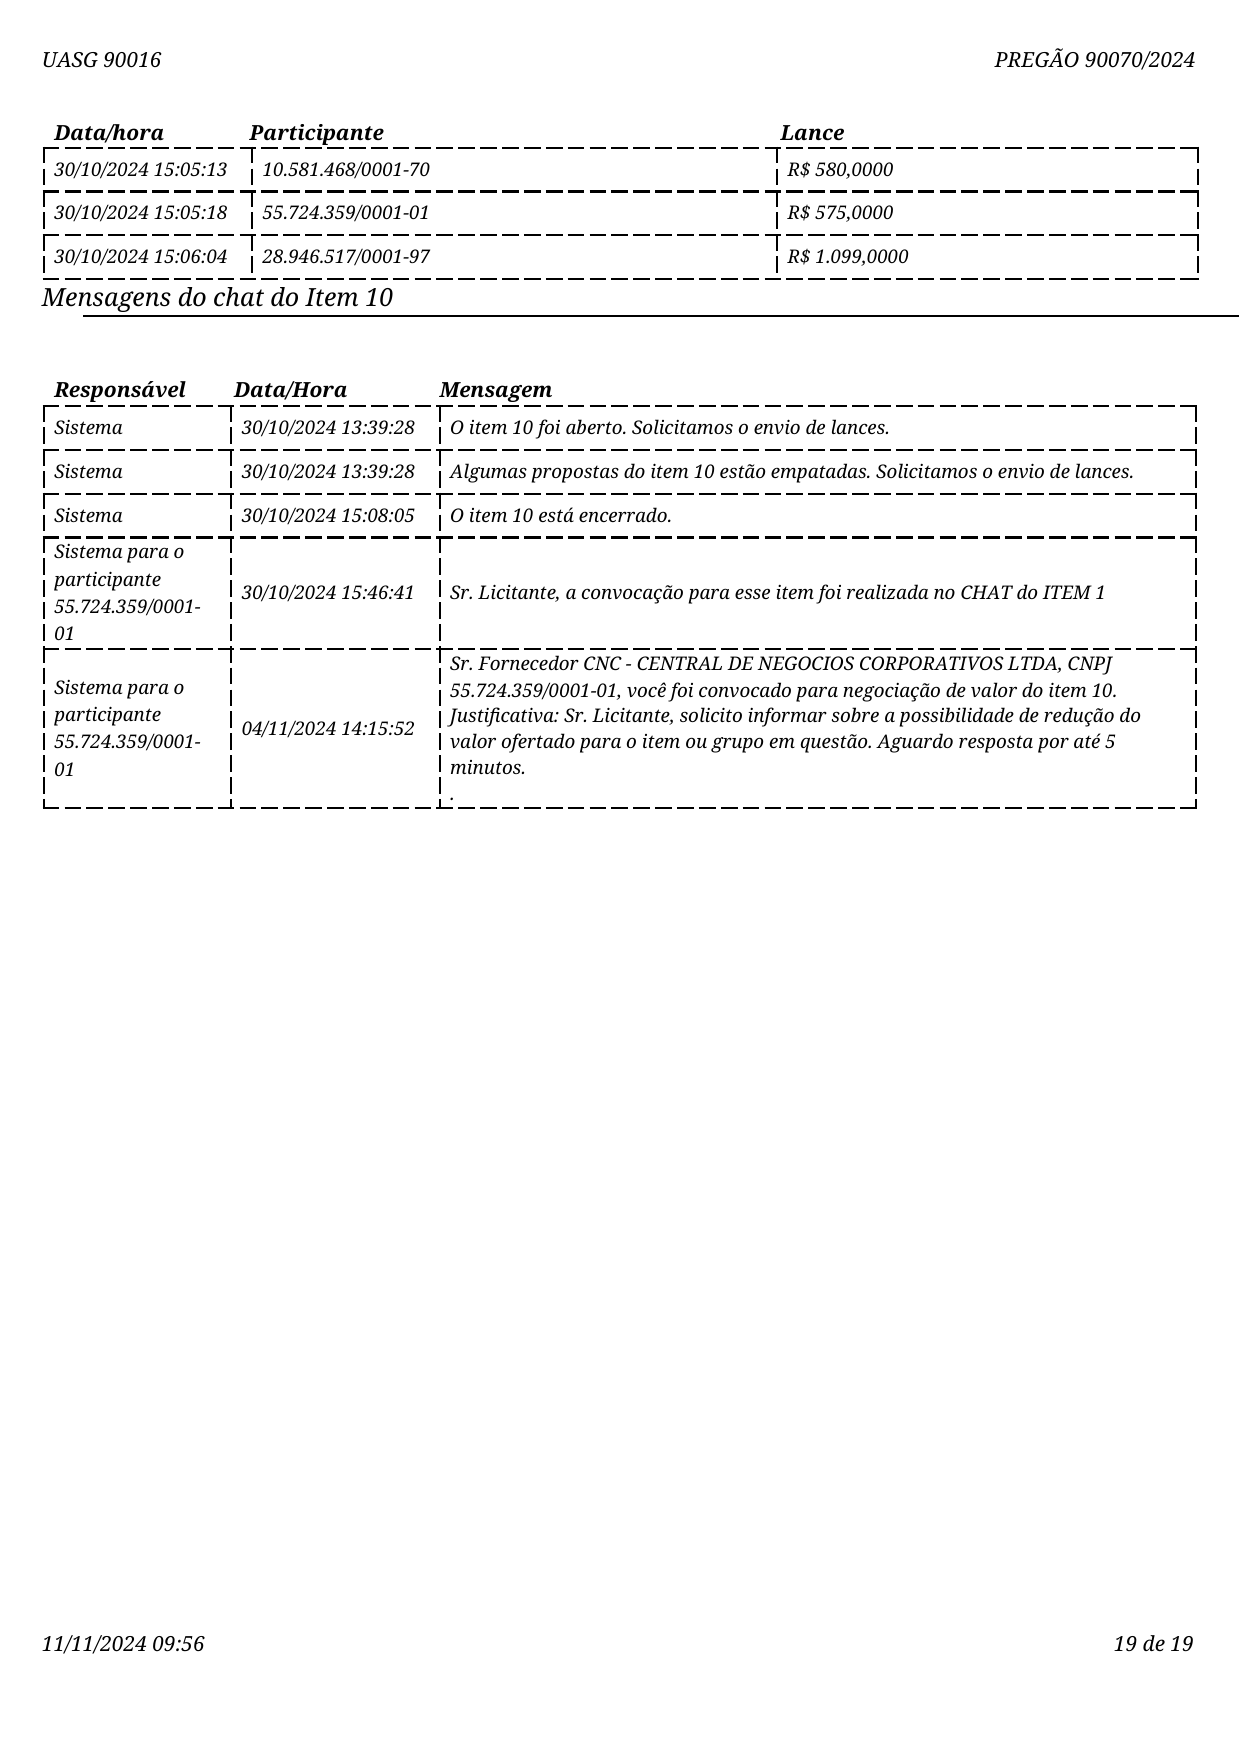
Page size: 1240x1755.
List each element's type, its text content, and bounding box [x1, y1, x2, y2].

table_cell Sr. Fornecedor CNC - CENTRAL DE NEGOCIOS CORPORATIVOS LTDA, CNPJ 55.724.359/0001-01, você foi convocado para negociação de valor do item 10. Justificativa: Sr. Licitante, solicito informar sobre a possibilidade de redução do valor ofertado para o item ou grupo em questão. Aguardo resposta por até 5 minutos. . [440, 648, 1196, 807]
table_cell Sistema [44, 449, 231, 493]
table_cell 55.724.359/0001-01 [252, 190, 777, 234]
table_cell 28.946.517/0001-97 [252, 234, 777, 278]
text Responsável Data/Hora Mensagem [54, 375, 1089, 403]
table_header 30/10/2024 13:39:28 [231, 405, 439, 449]
table_cell R$ 580,0000 [777, 147, 1198, 190]
table_cell 10.581.468/0001-70 [252, 147, 777, 190]
table_cell Sistema para o participante 55.724.359/0001-01 [44, 648, 231, 807]
table_cell R$ 1.099,0000 [777, 234, 1198, 278]
table_cell 30/10/2024 15:06:04 [44, 234, 252, 278]
text Mensagens do chat do Item 10 [42, 280, 1089, 314]
table_cell R$ 575,0000 [777, 190, 1198, 234]
table_cell 30/10/2024 15:08:05 [231, 493, 439, 536]
table_cell 30/10/2024 15:46:41 [231, 536, 439, 648]
table_cell Sistema para o participante 55.724.359/0001-01 [44, 536, 231, 648]
table_cell O item 10 está encerrado. [440, 493, 1196, 536]
table_cell Sistema [44, 493, 231, 536]
table_cell 30/10/2024 15:05:18 [44, 190, 252, 234]
table_cell Sr. Licitante, a convocação para esse item foi realizada no CHAT do ITEM 1 [440, 536, 1196, 648]
table_cell 04/11/2024 14:15:52 [231, 648, 439, 807]
table_cell Algumas propostas do item 10 estão empatadas. Solicitamos o envio de lances. [440, 449, 1196, 493]
table_cell 30/10/2024 13:39:28 [231, 449, 439, 493]
table_header Sistema [44, 405, 231, 449]
table_cell 30/10/2024 15:05:13 [44, 147, 252, 190]
table_header O item 10 foi aberto. Solicitamos o envio de lances. [440, 405, 1196, 449]
